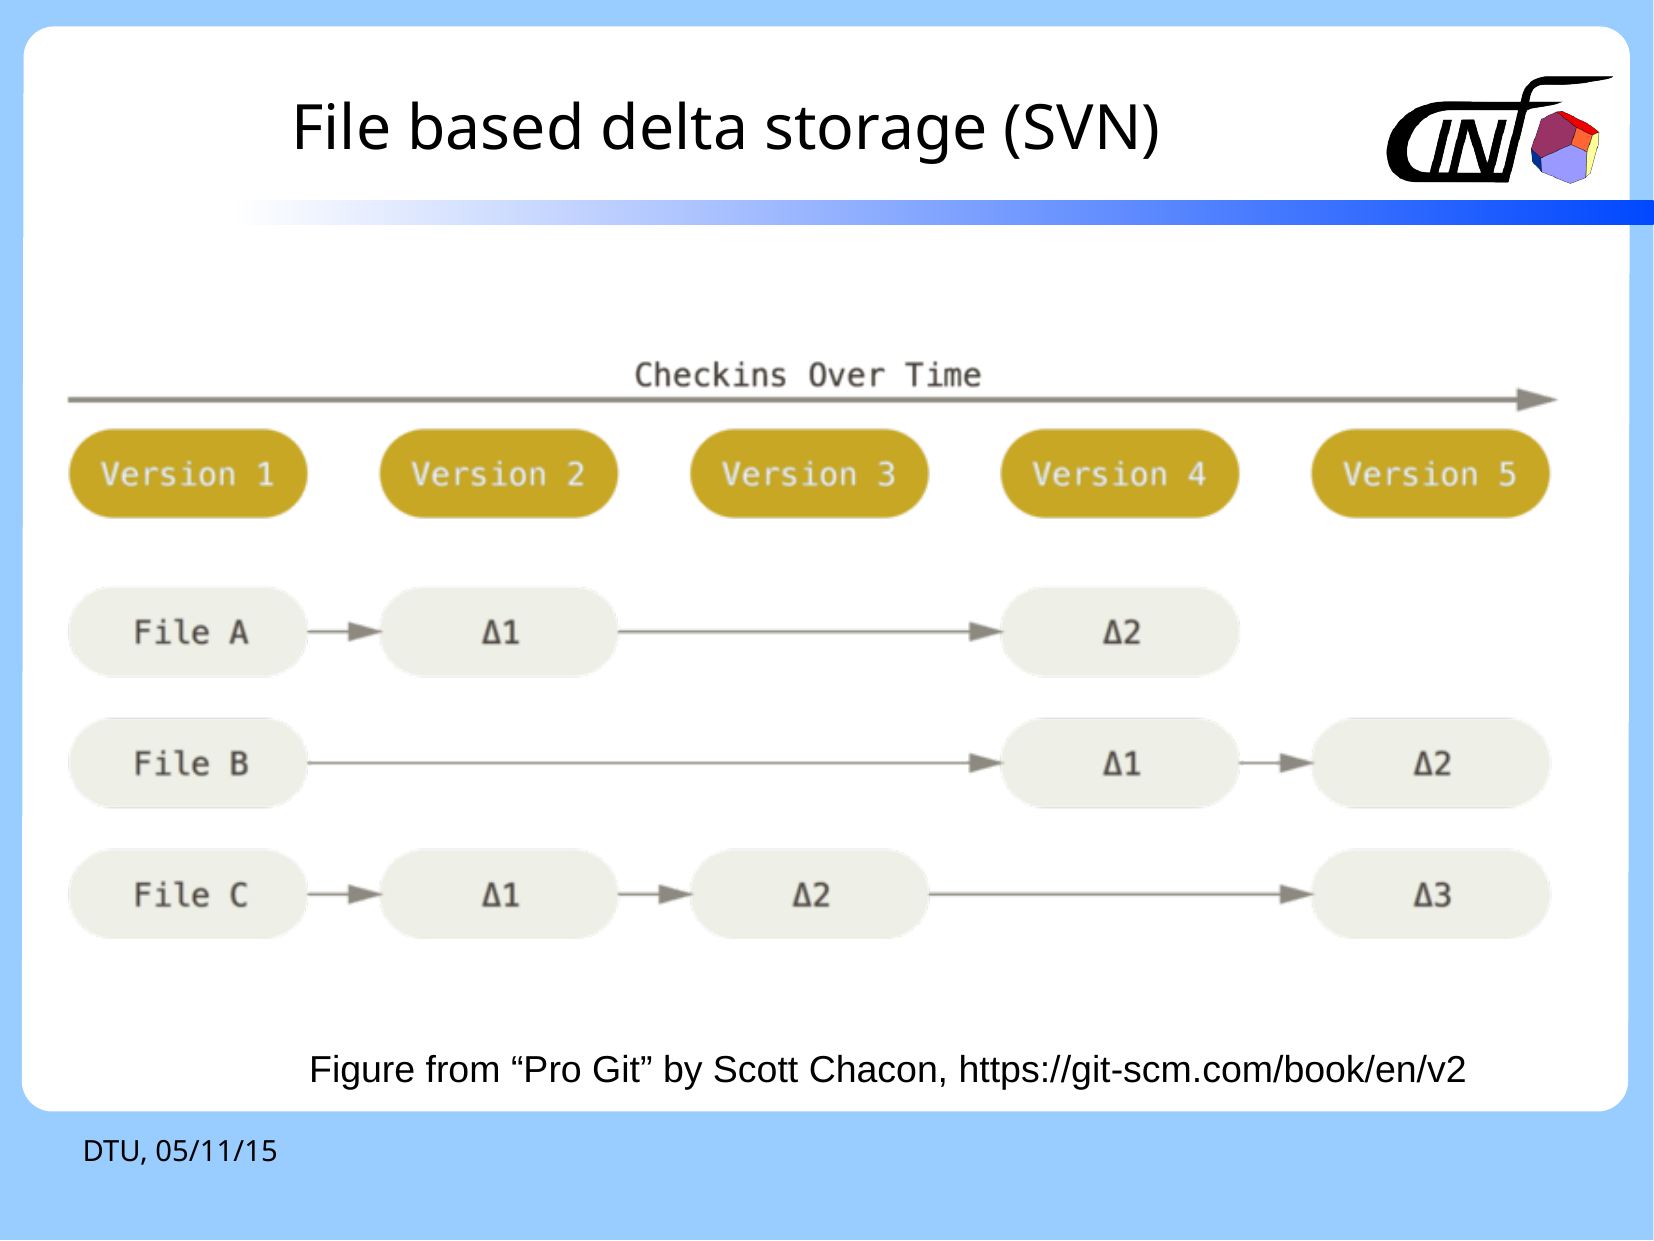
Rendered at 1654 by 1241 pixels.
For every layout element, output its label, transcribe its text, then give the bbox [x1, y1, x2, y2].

picture [67, 360, 1561, 939]
text_box Figure from “Pro Git” by Scott Chacon, https://git-scm.com/book/en/v2 [294, 1041, 1512, 1099]
title File based delta storage (SVN) [82, 49, 1371, 201]
picture [1386, 76, 1613, 184]
